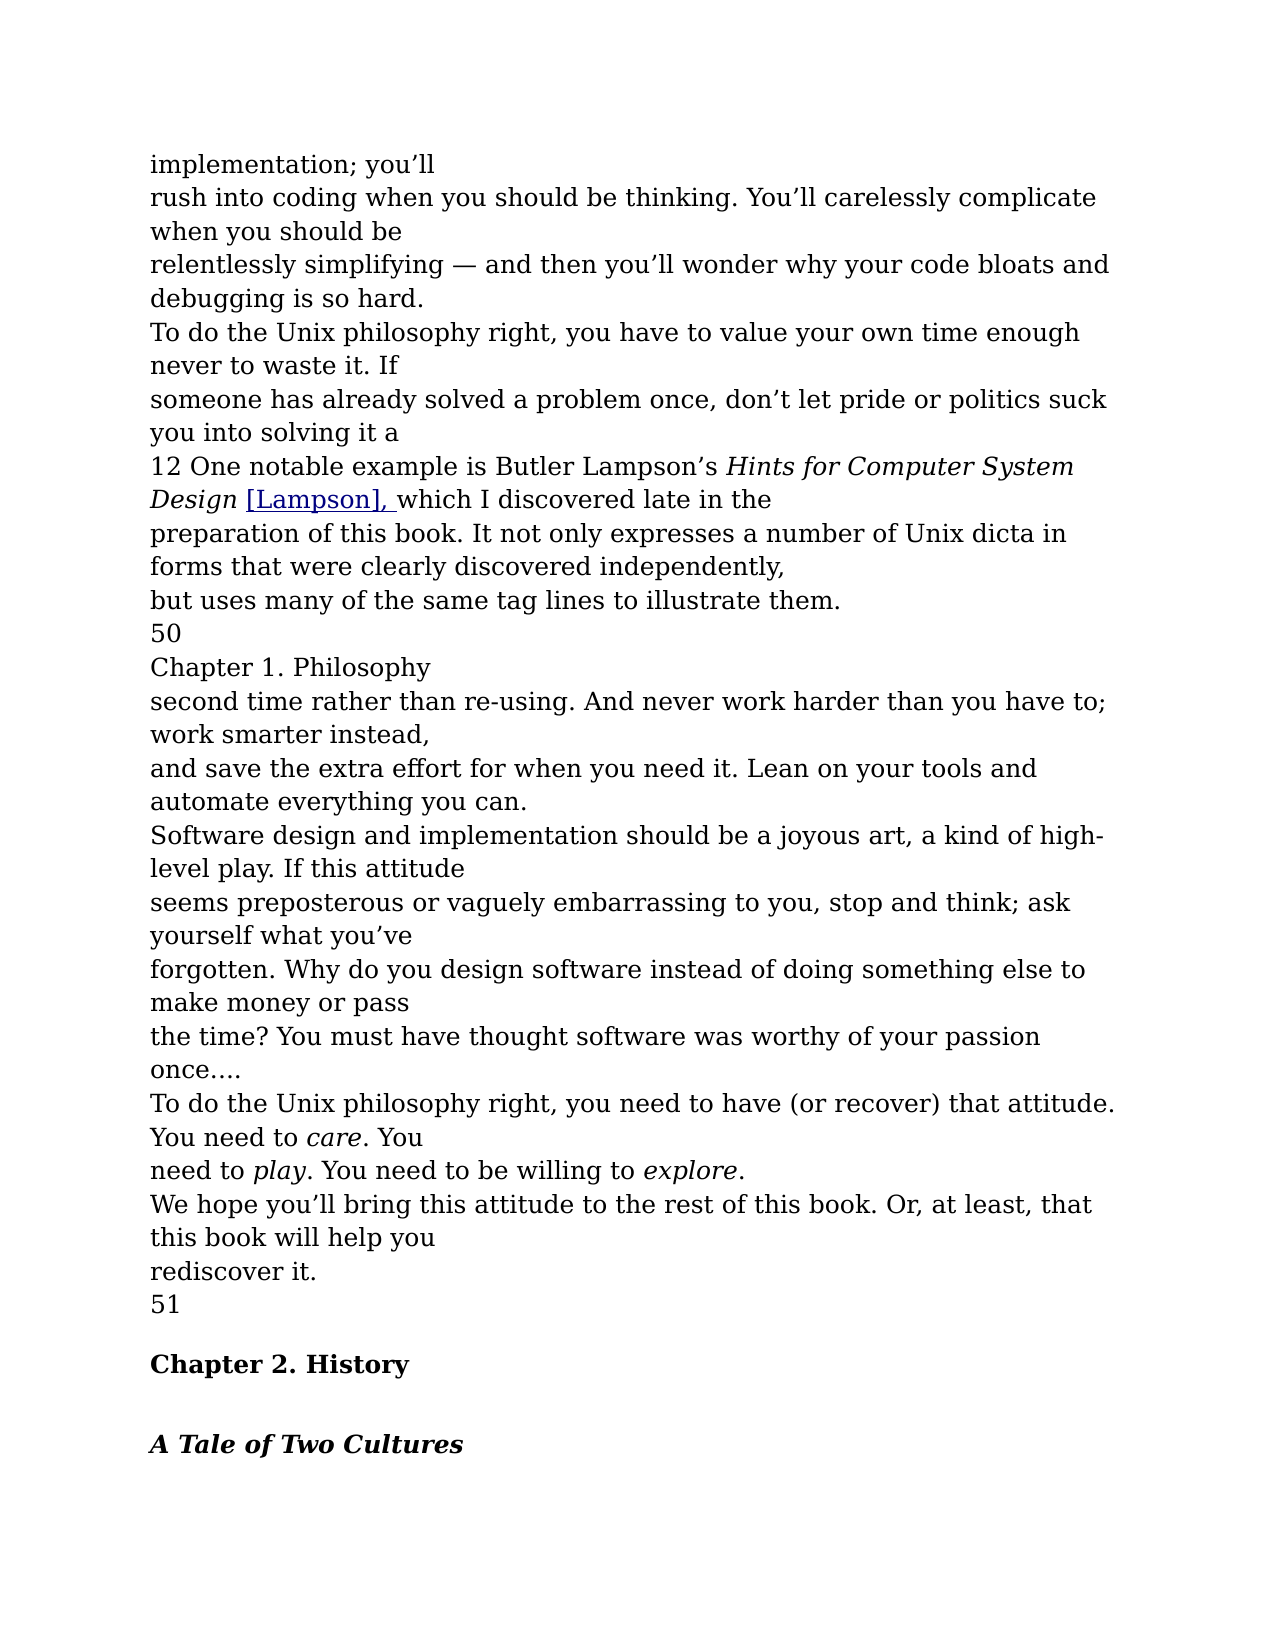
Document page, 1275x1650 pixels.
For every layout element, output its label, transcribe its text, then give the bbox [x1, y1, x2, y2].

text seems preposterous or vaguely embarrassing to you, stop and think; ask yourself what you’ve [150, 888, 1125, 951]
text preparation of this book. It not only expresses a number of Unix dicta in forms that were clearly discovered independently, [150, 519, 1125, 582]
text 50 [150, 619, 1125, 649]
text Software design and implementation should be a joyous art, a kind of high-level play. If this attitude [150, 821, 1125, 883]
text Chapter 1. Philosophy [150, 653, 1125, 682]
text rediscover it. [150, 1257, 1125, 1286]
text Chapter 2. History [150, 1349, 1125, 1379]
text We hope you’ll bring this attitude to the rest of this book. Or, at least, that this book will help you [150, 1190, 1125, 1252]
text 12 One notable example is Butler Lampson’s Hints for Computer System Design [Lampson], which I discovered late in the [150, 452, 1125, 514]
text relentlessly simplifying — and then you’ll wonder why your code bloats and debugging is so hard. [150, 251, 1125, 313]
text 51 [150, 1290, 1125, 1319]
text To do the Unix philosophy right, you need to have (or recover) that attitude. You need to care. You [150, 1089, 1125, 1152]
text but uses many of the same tag lines to illustrate them. [150, 586, 1125, 615]
text rush into coding when you should be thinking. You’ll carelessly complicate when you should be [150, 183, 1125, 246]
text and save the extra effort for when you need it. Lean on your tools and automate everything you can. [150, 754, 1125, 816]
text someone has already solved a problem once, don’t let pride or politics suck you into solving it a [150, 385, 1125, 447]
text To do the Unix philosophy right, you have to value your own time enough never to waste it. If [150, 318, 1125, 380]
text second time rather than re-using. And never work harder than you have to; work smarter instead, [150, 687, 1125, 749]
text need to play. You need to be willing to explore. [150, 1156, 1125, 1185]
text the time? You must have thought software was worthy of your passion once.... [150, 1022, 1125, 1085]
text A Tale of Two Cultures [150, 1429, 1125, 1459]
text implementation; you’ll [150, 150, 1125, 179]
text forgotten. Why do you design software instead of doing something else to make money or pass [150, 955, 1125, 1018]
